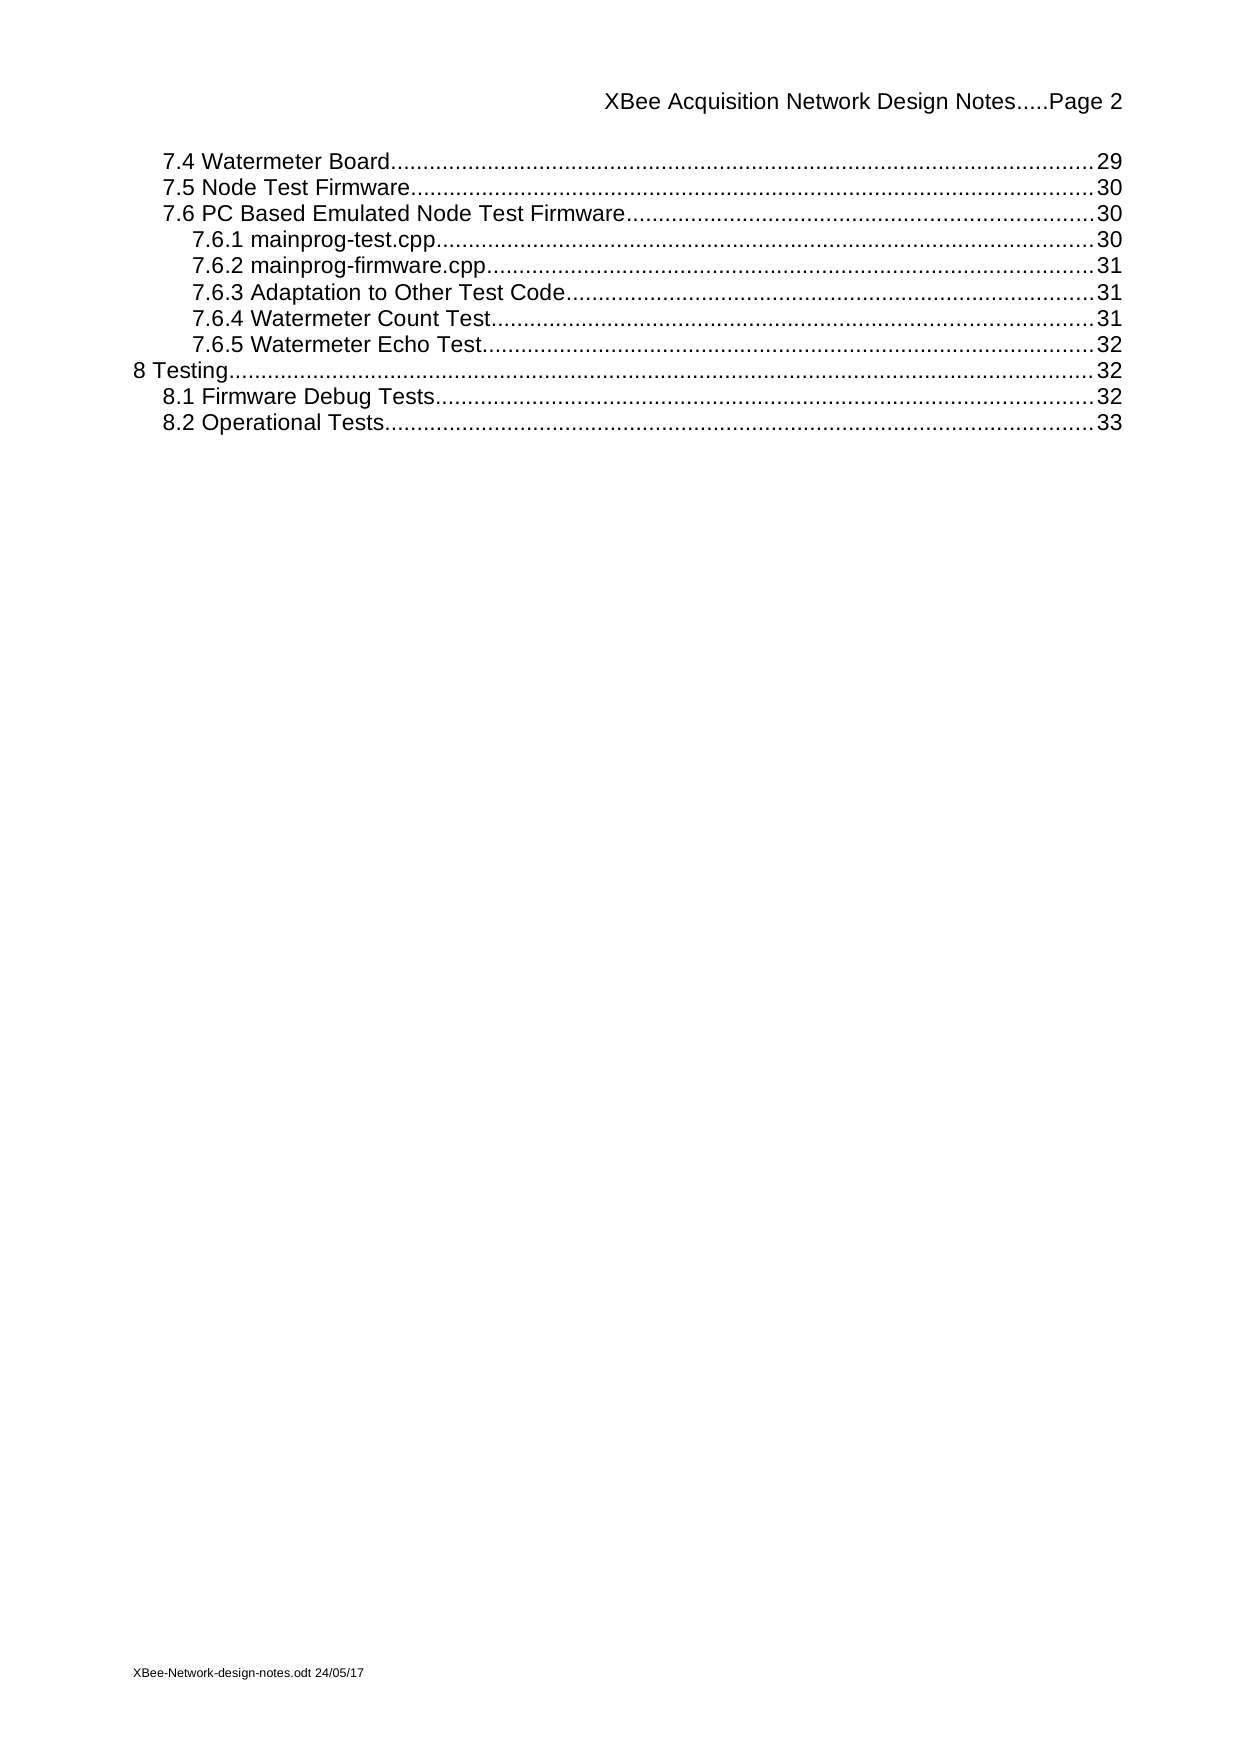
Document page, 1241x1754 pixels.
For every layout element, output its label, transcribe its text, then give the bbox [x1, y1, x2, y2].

text 7.6.5 Watermeter Echo Test 32 [192, 331, 1123, 357]
text 7.6.2 mainprog-firmware.cpp 31 [192, 253, 1123, 279]
text 8.2 Operational Tests 33 [162, 409, 1123, 435]
text 7.6.1 mainprog-test.cpp 30 [192, 227, 1123, 253]
text 8 Testing 32 [133, 357, 1123, 383]
text 7.6 PC Based Emulated Node Test Firmware 30 [162, 201, 1123, 227]
text 7.5 Node Test Firmware 30 [162, 175, 1123, 201]
text 8.1 Firmware Debug Tests 32 [162, 383, 1123, 409]
text 7.6.4 Watermeter Count Test 31 [192, 305, 1123, 331]
text 7.4 Watermeter Board 29 [162, 149, 1123, 175]
text 7.6.3 Adaptation to Other Test Code 31 [192, 279, 1123, 305]
